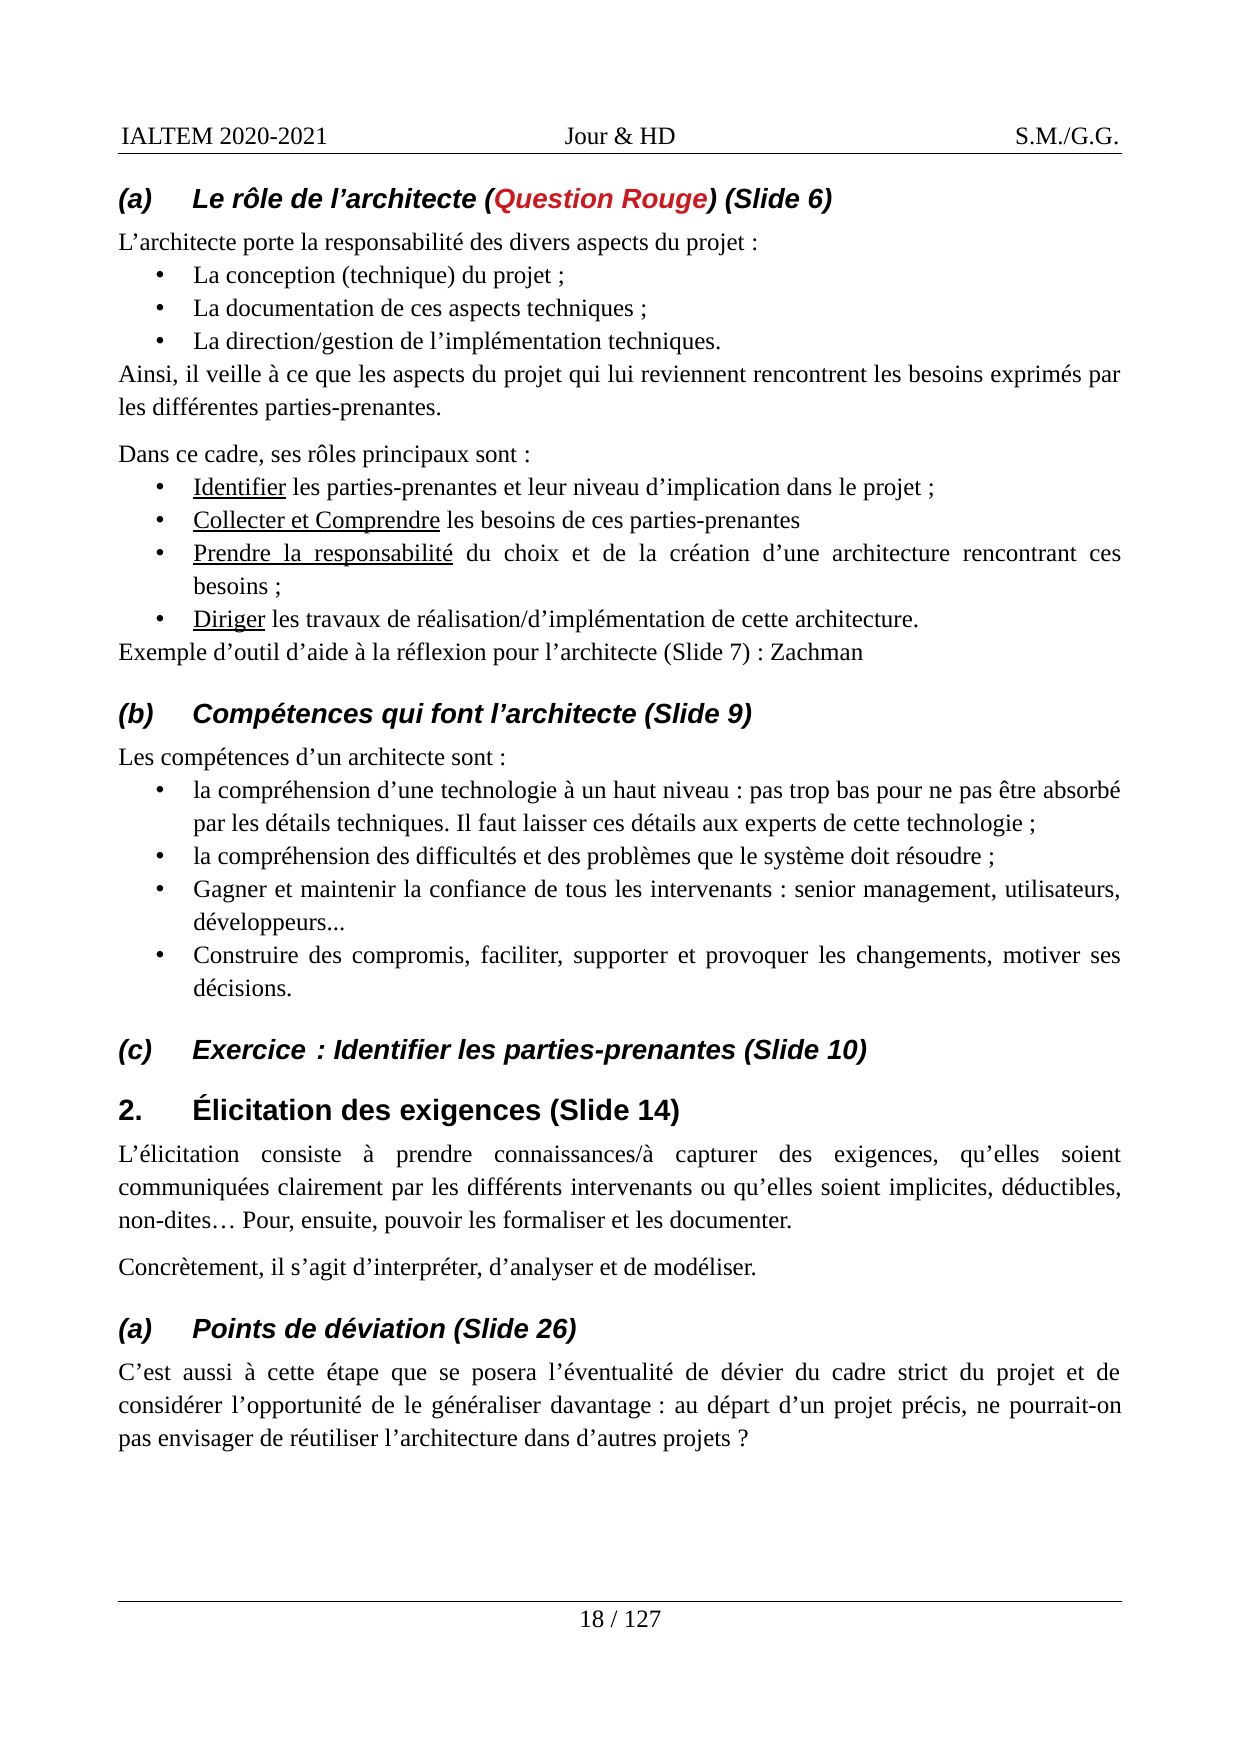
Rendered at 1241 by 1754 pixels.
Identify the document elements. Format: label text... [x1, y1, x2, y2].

text L’élicitation consiste à prendre connaissances/à capturer des exigences, qu’elles soient communiquées clairement par les différents intervenants ou qu’elles soient implicites, déductibles, non-dites… Pour, ensuite, pouvoir les formaliser et les documenter. [118, 1139, 1122, 1234]
text L’architecte porte la responsabilité des divers aspects du projet : [118, 227, 1122, 255]
text Les compétences d’un architecte sont : [118, 742, 1122, 771]
list Gagner et maintenir la confiance de tous les intervenants : senior management, utilisateurs, développeurs... [156, 874, 1122, 936]
list Diriger les travaux de réalisation/d’implémentation de cette architecture. [156, 604, 1122, 633]
list La conception (technique) du projet ; [156, 260, 1122, 288]
subtitle Élicitation des exigences (Slide 14) [118, 1093, 1122, 1126]
subtitle Exercice : Identifier les parties-prenantes (Slide 10) [118, 1034, 1122, 1066]
text Ainsi, il veille à ce que les aspects du projet qui lui reviennent rencontrent les besoins exprimés par les différentes parties-prenantes. [118, 359, 1122, 421]
list Collecter et Comprendre les besoins de ces parties-prenantes [156, 505, 1122, 534]
text Exemple d’outil d’aide à la réflexion pour l’architecte (Slide 7) : Zachman [118, 637, 1122, 666]
subtitle Le rôle de l’architecte (Question Rouge) (Slide 6) [118, 182, 1122, 214]
list la compréhension des difficultés et des problèmes que le système doit résoudre ; [156, 841, 1122, 870]
text Dans ce cadre, ses rôles principaux sont : [118, 439, 1122, 468]
subtitle Points de déviation (Slide 26) [118, 1313, 1122, 1344]
text C’est aussi à cette étape que se posera l’éventualité de dévier du cadre strict du projet et de considérer l’opportunité de le généraliser davantage : au départ d’un projet précis, ne pourrait-on pas envisager de réutiliser l’architecture dans d’autres projets ? [118, 1357, 1122, 1452]
text Concrètement, il s’agit d’interpréter, d’analyser et de modéliser. [118, 1252, 1122, 1281]
list La documentation de ces aspects techniques ; [156, 293, 1122, 321]
list Construire des compromis, faciliter, supporter et provoquer les changements, motiver ses décisions. [156, 940, 1122, 1002]
list la compréhension d’une technologie à un haut niveau : pas trop bas pour ne pas être absorbé par les détails techniques. Il faut laisser ces détails aux experts de cette technologie ; [156, 775, 1122, 837]
list Prendre la responsabilité du choix et de la création d’une architecture rencontrant ces besoins ; [156, 538, 1122, 600]
list Identifier les parties-prenantes et leur niveau d’implication dans le projet ; [156, 472, 1122, 501]
list La direction/gestion de l’implémentation techniques. [156, 326, 1122, 354]
subtitle Compétences qui font l’architecte (Slide 9) [118, 698, 1122, 729]
